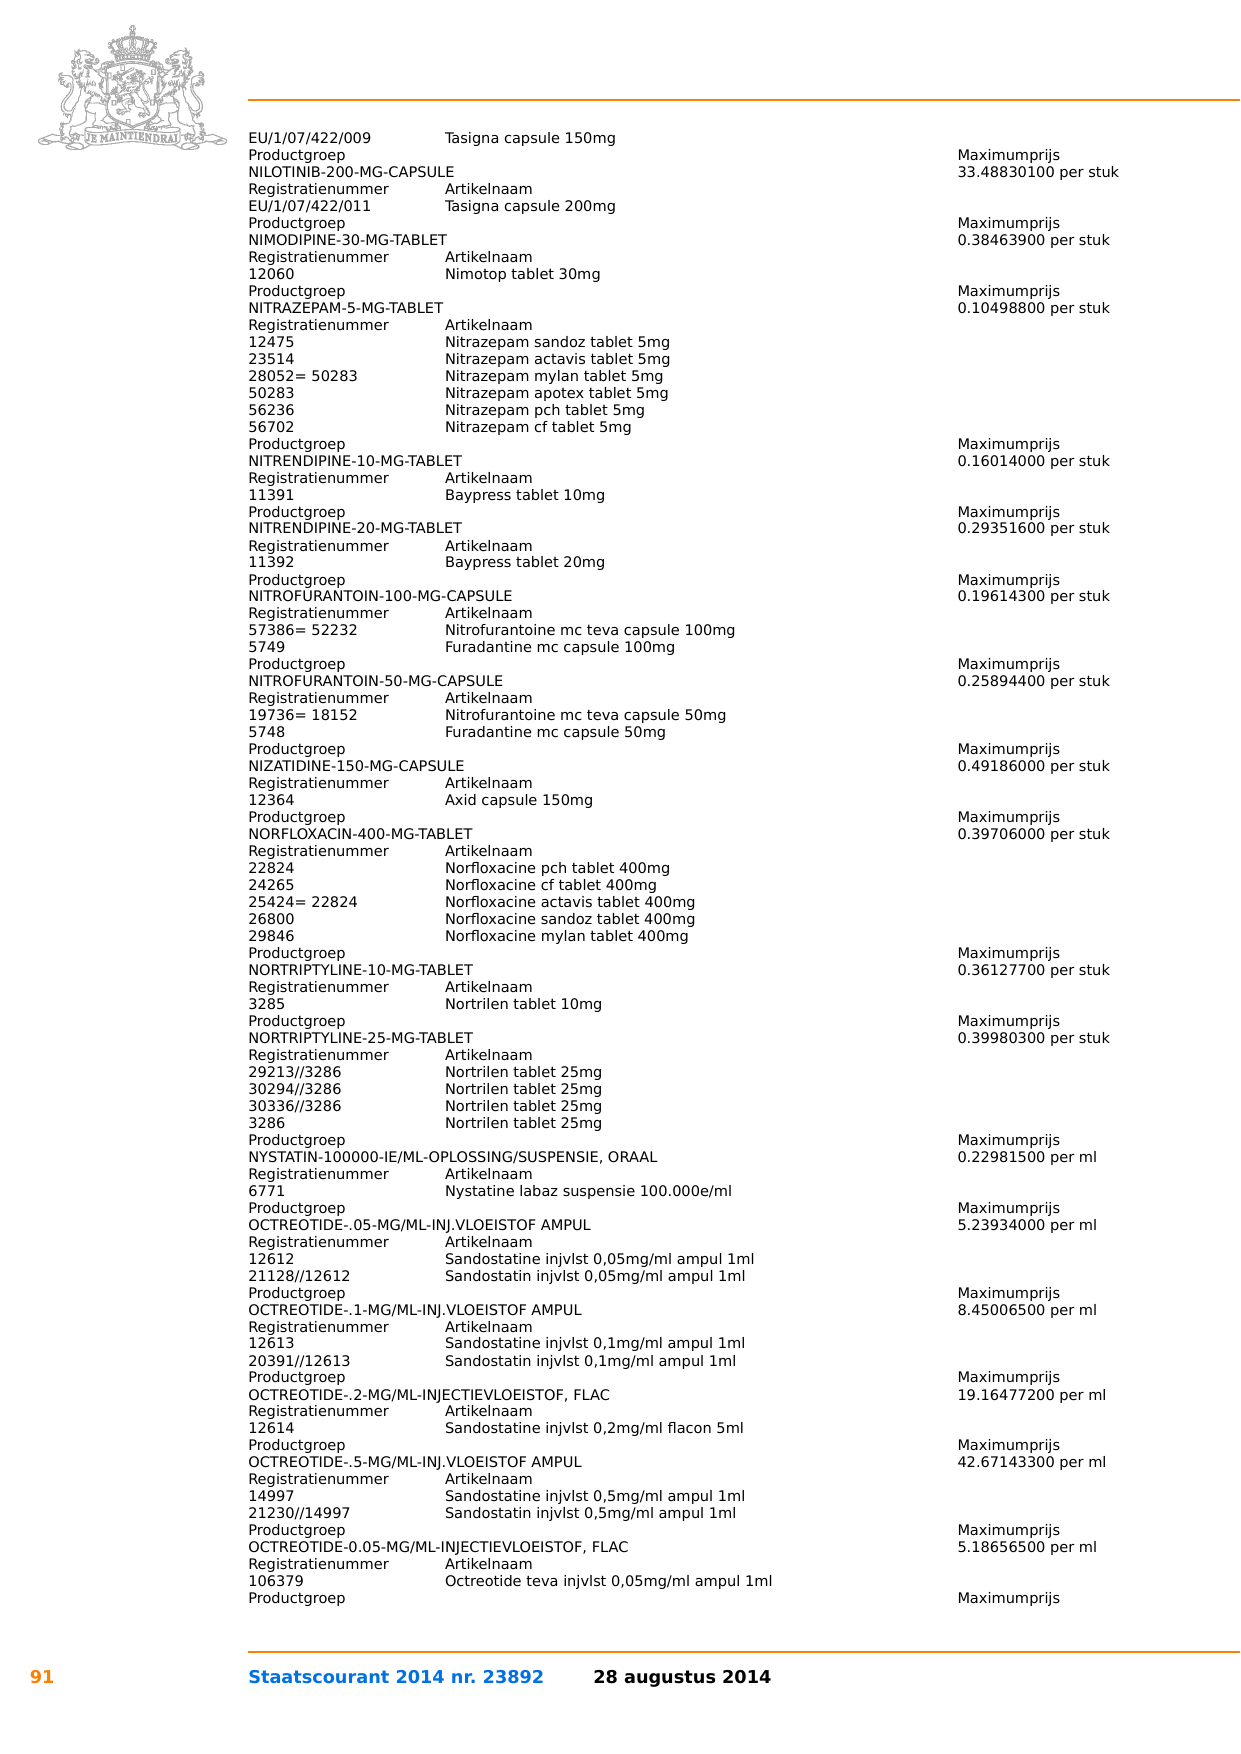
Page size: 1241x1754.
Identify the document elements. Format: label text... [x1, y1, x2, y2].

table_cell Productgroep [248, 741, 439, 758]
table_cell Productgroep [248, 571, 439, 588]
table_cell 6771 [248, 1183, 439, 1199]
table_cell NITROFURANTOIN-100-MG-CAPSULE [248, 588, 951, 605]
table_cell Sandostatine injvlst 0,5mg/ml ampul 1ml [439, 1488, 951, 1505]
table_cell [951, 1166, 1163, 1183]
table_cell Sandostatin injvlst 0,1mg/ml ampul 1ml [439, 1353, 951, 1369]
table_cell [951, 130, 1163, 147]
table_cell Registratienummer [248, 775, 439, 792]
table_cell Artikelnaam [439, 1471, 951, 1488]
table_cell [439, 1590, 951, 1607]
table_cell 26800 [248, 911, 439, 928]
table_cell 0.38463900 per stuk [951, 232, 1163, 249]
table_cell EU/1/07/422/011 [248, 198, 439, 215]
table_cell [951, 1403, 1163, 1420]
table_cell Registratienummer [248, 979, 439, 996]
table_cell [951, 894, 1163, 911]
table_cell 0.39980300 per stuk [951, 1030, 1163, 1047]
table_cell Maximumprijs [951, 809, 1163, 826]
table_cell [439, 741, 951, 758]
table_cell Nitrazepam mylan tablet 5mg [439, 368, 951, 384]
table_cell Registratienummer [248, 249, 439, 266]
table_cell 19.16477200 per ml [951, 1386, 1163, 1403]
table_cell OCTREOTIDE-.2-MG/ML-INJECTIEVLOEISTOF, FLAC [248, 1386, 951, 1403]
table_cell [951, 775, 1163, 792]
table_cell NILOTINIB-200-MG-CAPSULE [248, 164, 951, 181]
table_cell Sandostatine injvlst 0,1mg/ml ampul 1ml [439, 1335, 951, 1352]
table_cell [951, 266, 1163, 283]
table_cell NORTRIPTYLINE-25-MG-TABLET [248, 1030, 951, 1047]
table_cell 19736= 18152 [248, 707, 439, 724]
table_cell [439, 1369, 951, 1386]
table_cell [951, 690, 1163, 707]
table_cell NIMODIPINE-30-MG-TABLET [248, 232, 951, 249]
table_cell Registratienummer [248, 1234, 439, 1251]
table_cell Productgroep [248, 1013, 439, 1030]
table_cell 0.39706000 per stuk [951, 826, 1163, 843]
table_cell 0.10498800 per stuk [951, 300, 1163, 317]
table_cell NITRENDIPINE-20-MG-TABLET [248, 520, 951, 537]
table_cell [951, 605, 1163, 622]
table_cell 106379 [248, 1573, 439, 1590]
table_cell 23514 [248, 351, 439, 368]
table_cell 29213//3286 [248, 1064, 439, 1081]
table_cell Axid capsule 150mg [439, 792, 951, 809]
table_cell [439, 945, 951, 962]
table_cell [439, 436, 951, 452]
table_cell Maximumprijs [951, 1013, 1163, 1030]
table_cell Artikelnaam [439, 775, 951, 792]
table_cell [951, 1573, 1163, 1590]
table_cell [951, 1115, 1163, 1132]
table_cell Nortrilen tablet 25mg [439, 1098, 951, 1115]
table_cell Productgroep [248, 436, 439, 452]
table_cell Maximumprijs [951, 656, 1163, 673]
table_cell 5.23934000 per ml [951, 1217, 1163, 1233]
table_cell Nitrofurantoine mc teva capsule 50mg [439, 707, 951, 724]
table_cell Artikelnaam [439, 1166, 951, 1183]
table_cell [951, 317, 1163, 334]
picture [38, 25, 227, 150]
table_cell Nitrazepam cf tablet 5mg [439, 419, 951, 436]
table_cell 3286 [248, 1115, 439, 1132]
table_cell [439, 147, 951, 164]
table_cell [951, 334, 1163, 351]
table_cell [951, 792, 1163, 809]
table_cell 3285 [248, 996, 439, 1013]
table_cell Maximumprijs [951, 1285, 1163, 1301]
table_cell Registratienummer [248, 317, 439, 334]
table_cell 0.36127700 per stuk [951, 962, 1163, 979]
table_cell Maximumprijs [951, 215, 1163, 232]
table_cell Nortrilen tablet 25mg [439, 1064, 951, 1081]
table_cell Nitrazepam pch tablet 5mg [439, 402, 951, 418]
table_cell Registratienummer [248, 1556, 439, 1573]
table_cell Artikelnaam [439, 470, 951, 486]
table_cell [439, 1132, 951, 1149]
table_cell Norfloxacine sandoz tablet 400mg [439, 911, 951, 928]
table_cell Productgroep [248, 504, 439, 520]
table_cell Maximumprijs [951, 1437, 1163, 1454]
table_cell [951, 402, 1163, 418]
table_cell Artikelnaam [439, 317, 951, 334]
table_cell Productgroep [248, 656, 439, 673]
table_cell [951, 1081, 1163, 1098]
table_cell Productgroep [248, 1369, 439, 1386]
table_cell [951, 724, 1163, 741]
table_cell Artikelnaam [439, 249, 951, 266]
table_cell Maximumprijs [951, 1369, 1163, 1386]
table_cell [439, 1285, 951, 1301]
table_cell [439, 571, 951, 588]
table_cell Sandostatine injvlst 0,05mg/ml ampul 1ml [439, 1251, 951, 1267]
table_cell [951, 198, 1163, 215]
table_cell 12060 [248, 266, 439, 283]
table_cell Norfloxacine pch tablet 400mg [439, 860, 951, 877]
table_cell Maximumprijs [951, 1132, 1163, 1149]
table_cell [439, 656, 951, 673]
table_cell [951, 1268, 1163, 1284]
table_cell [951, 1319, 1163, 1335]
table_cell Maximumprijs [951, 147, 1163, 164]
table_cell [951, 1353, 1163, 1369]
table_cell Productgroep [248, 1200, 439, 1217]
table_cell Sandostatin injvlst 0,5mg/ml ampul 1ml [439, 1505, 951, 1522]
table_cell Productgroep [248, 1590, 439, 1607]
table_cell Artikelnaam [439, 1234, 951, 1251]
table_cell NORTRIPTYLINE-10-MG-TABLET [248, 962, 951, 979]
table_cell Registratienummer [248, 1319, 439, 1335]
table_cell 21230//14997 [248, 1505, 439, 1522]
table_cell 0.19614300 per stuk [951, 588, 1163, 605]
table_cell 0.49186000 per stuk [951, 758, 1163, 775]
table_cell [951, 1064, 1163, 1081]
table_cell [951, 979, 1163, 996]
table_cell Productgroep [248, 215, 439, 232]
table_cell NITRENDIPINE-10-MG-TABLET [248, 453, 951, 469]
table_cell Nortrilen tablet 25mg [439, 1115, 951, 1132]
table_cell Tasigna capsule 200mg [439, 198, 951, 215]
table_cell [951, 181, 1163, 198]
table_cell Artikelnaam [439, 1556, 951, 1573]
table_cell [951, 860, 1163, 877]
table_cell Nitrazepam sandoz tablet 5mg [439, 334, 951, 351]
table_cell [951, 470, 1163, 486]
table_cell [951, 486, 1163, 503]
table_cell Artikelnaam [439, 538, 951, 554]
table_cell 24265 [248, 877, 439, 894]
table_cell NITROFURANTOIN-50-MG-CAPSULE [248, 673, 951, 690]
table_cell Sandostatine injvlst 0,2mg/ml flacon 5ml [439, 1420, 951, 1437]
table_cell Octreotide teva injvlst 0,05mg/ml ampul 1ml [439, 1573, 951, 1590]
table_cell Maximumprijs [951, 1200, 1163, 1217]
table_cell 29846 [248, 928, 439, 945]
table_cell [951, 911, 1163, 928]
table_cell [439, 1437, 951, 1454]
table_cell Maximumprijs [951, 436, 1163, 452]
table_cell [951, 1047, 1163, 1064]
table_cell Nystatine labaz suspensie 100.000e/ml [439, 1183, 951, 1199]
table_cell Registratienummer [248, 181, 439, 198]
table_cell [951, 351, 1163, 368]
table_cell 30294//3286 [248, 1081, 439, 1098]
table_cell 8.45006500 per ml [951, 1301, 1163, 1318]
table_cell 11391 [248, 486, 439, 503]
table_cell Productgroep [248, 1437, 439, 1454]
table_cell [951, 1420, 1163, 1437]
table_cell Maximumprijs [951, 571, 1163, 588]
table_cell [951, 1505, 1163, 1522]
table_cell Productgroep [248, 147, 439, 164]
table_cell Tasigna capsule 150mg [439, 130, 951, 147]
table_cell Registratienummer [248, 605, 439, 622]
table_cell Registratienummer [248, 1047, 439, 1064]
table_cell Registratienummer [248, 538, 439, 554]
table_cell 22824 [248, 860, 439, 877]
table_cell NORFLOXACIN-400-MG-TABLET [248, 826, 951, 843]
table_cell Norfloxacine mylan tablet 400mg [439, 928, 951, 945]
table_cell Maximumprijs [951, 504, 1163, 520]
table_cell Nitrazepam actavis tablet 5mg [439, 351, 951, 368]
table_cell OCTREOTIDE-0.05-MG/ML-INJECTIEVLOEISTOF, FLAC [248, 1539, 951, 1556]
table_cell 33.48830100 per stuk [951, 164, 1163, 181]
table_cell [439, 1200, 951, 1217]
table_cell [439, 283, 951, 300]
table_cell Artikelnaam [439, 1047, 951, 1064]
table_cell 12475 [248, 334, 439, 351]
table_cell Sandostatin injvlst 0,05mg/ml ampul 1ml [439, 1268, 951, 1284]
table_cell 0.29351600 per stuk [951, 520, 1163, 537]
table_cell Artikelnaam [439, 979, 951, 996]
table_cell [951, 1183, 1163, 1199]
table_cell 12614 [248, 1420, 439, 1437]
table_cell 21128//12612 [248, 1268, 439, 1284]
table_cell Nortrilen tablet 10mg [439, 996, 951, 1013]
table_cell Nimotop tablet 30mg [439, 266, 951, 283]
table_cell 5749 [248, 639, 439, 656]
table_cell [951, 928, 1163, 945]
table_cell [951, 554, 1163, 571]
table_cell Productgroep [248, 809, 439, 826]
table_cell Artikelnaam [439, 690, 951, 707]
table_cell 0.22981500 per ml [951, 1149, 1163, 1166]
table_cell 12364 [248, 792, 439, 809]
table_cell 5.18656500 per ml [951, 1539, 1163, 1556]
table_cell EU/1/07/422/009 [248, 130, 439, 147]
table_cell [951, 385, 1163, 402]
table_cell Productgroep [248, 283, 439, 300]
table_cell Furadantine mc capsule 100mg [439, 639, 951, 656]
table_cell [439, 809, 951, 826]
table_cell NYSTATIN-100000-IE/ML-OPLOSSING/SUSPENSIE, ORAAL [248, 1149, 951, 1166]
table_cell [951, 419, 1163, 436]
table_cell Nitrofurantoine mc teva capsule 100mg [439, 622, 951, 639]
table_cell 56236 [248, 402, 439, 418]
table_cell [951, 1471, 1163, 1488]
table_cell 25424= 22824 [248, 894, 439, 911]
table_cell NIZATIDINE-150-MG-CAPSULE [248, 758, 951, 775]
table_cell [951, 1488, 1163, 1505]
table_cell [951, 707, 1163, 724]
table_cell Registratienummer [248, 1166, 439, 1183]
table_cell [951, 538, 1163, 554]
table_cell [951, 639, 1163, 656]
table_cell [951, 368, 1163, 384]
table_cell Maximumprijs [951, 741, 1163, 758]
table_cell Artikelnaam [439, 1319, 951, 1335]
table_cell Norfloxacine actavis tablet 400mg [439, 894, 951, 911]
table_cell [951, 1335, 1163, 1352]
table_cell Registratienummer [248, 843, 439, 860]
table_cell Nitrazepam apotex tablet 5mg [439, 385, 951, 402]
table_cell 42.67143300 per ml [951, 1454, 1163, 1471]
table_cell Productgroep [248, 1522, 439, 1539]
table_cell [951, 843, 1163, 860]
table_cell 57386= 52232 [248, 622, 439, 639]
table_cell [951, 249, 1163, 266]
table_cell [951, 996, 1163, 1013]
table_cell [439, 1013, 951, 1030]
table_cell [951, 1098, 1163, 1115]
table_cell 5748 [248, 724, 439, 741]
table_cell Registratienummer [248, 470, 439, 486]
table_cell 56702 [248, 419, 439, 436]
table_cell Productgroep [248, 1285, 439, 1301]
table_cell OCTREOTIDE-.5-MG/ML-INJ.VLOEISTOF AMPUL [248, 1454, 951, 1471]
table_cell 28052= 50283 [248, 368, 439, 384]
table_cell OCTREOTIDE-.05-MG/ML-INJ.VLOEISTOF AMPUL [248, 1217, 951, 1233]
table_cell Furadantine mc capsule 50mg [439, 724, 951, 741]
table_cell 12612 [248, 1251, 439, 1267]
table_cell 20391//12613 [248, 1353, 439, 1369]
table_cell [951, 1234, 1163, 1251]
table_cell 50283 [248, 385, 439, 402]
table_cell Maximumprijs [951, 283, 1163, 300]
table_cell OCTREOTIDE-.1-MG/ML-INJ.VLOEISTOF AMPUL [248, 1301, 951, 1318]
table_cell Productgroep [248, 945, 439, 962]
table_cell 14997 [248, 1488, 439, 1505]
table_cell Registratienummer [248, 1403, 439, 1420]
table_cell [951, 622, 1163, 639]
table_cell Nortrilen tablet 25mg [439, 1081, 951, 1098]
table_cell Registratienummer [248, 1471, 439, 1488]
table_cell Norfloxacine cf tablet 400mg [439, 877, 951, 894]
table_cell 30336//3286 [248, 1098, 439, 1115]
table_cell [439, 1522, 951, 1539]
table_cell Maximumprijs [951, 1590, 1163, 1607]
table_cell 11392 [248, 554, 439, 571]
table_cell Productgroep [248, 1132, 439, 1149]
table_cell Baypress tablet 10mg [439, 486, 951, 503]
table_cell NITRAZEPAM-5-MG-TABLET [248, 300, 951, 317]
table_cell [951, 1251, 1163, 1267]
table_cell 12613 [248, 1335, 439, 1352]
table_cell Maximumprijs [951, 1522, 1163, 1539]
table_cell [439, 215, 951, 232]
table_cell Artikelnaam [439, 843, 951, 860]
table_cell 0.16014000 per stuk [951, 453, 1163, 469]
table_cell Artikelnaam [439, 181, 951, 198]
table_cell Registratienummer [248, 690, 439, 707]
table_cell Artikelnaam [439, 1403, 951, 1420]
table_cell [951, 1556, 1163, 1573]
table_cell [951, 877, 1163, 894]
table_cell Maximumprijs [951, 945, 1163, 962]
table_cell 0.25894400 per stuk [951, 673, 1163, 690]
table_cell [439, 504, 951, 520]
table_cell Baypress tablet 20mg [439, 554, 951, 571]
table_cell Artikelnaam [439, 605, 951, 622]
